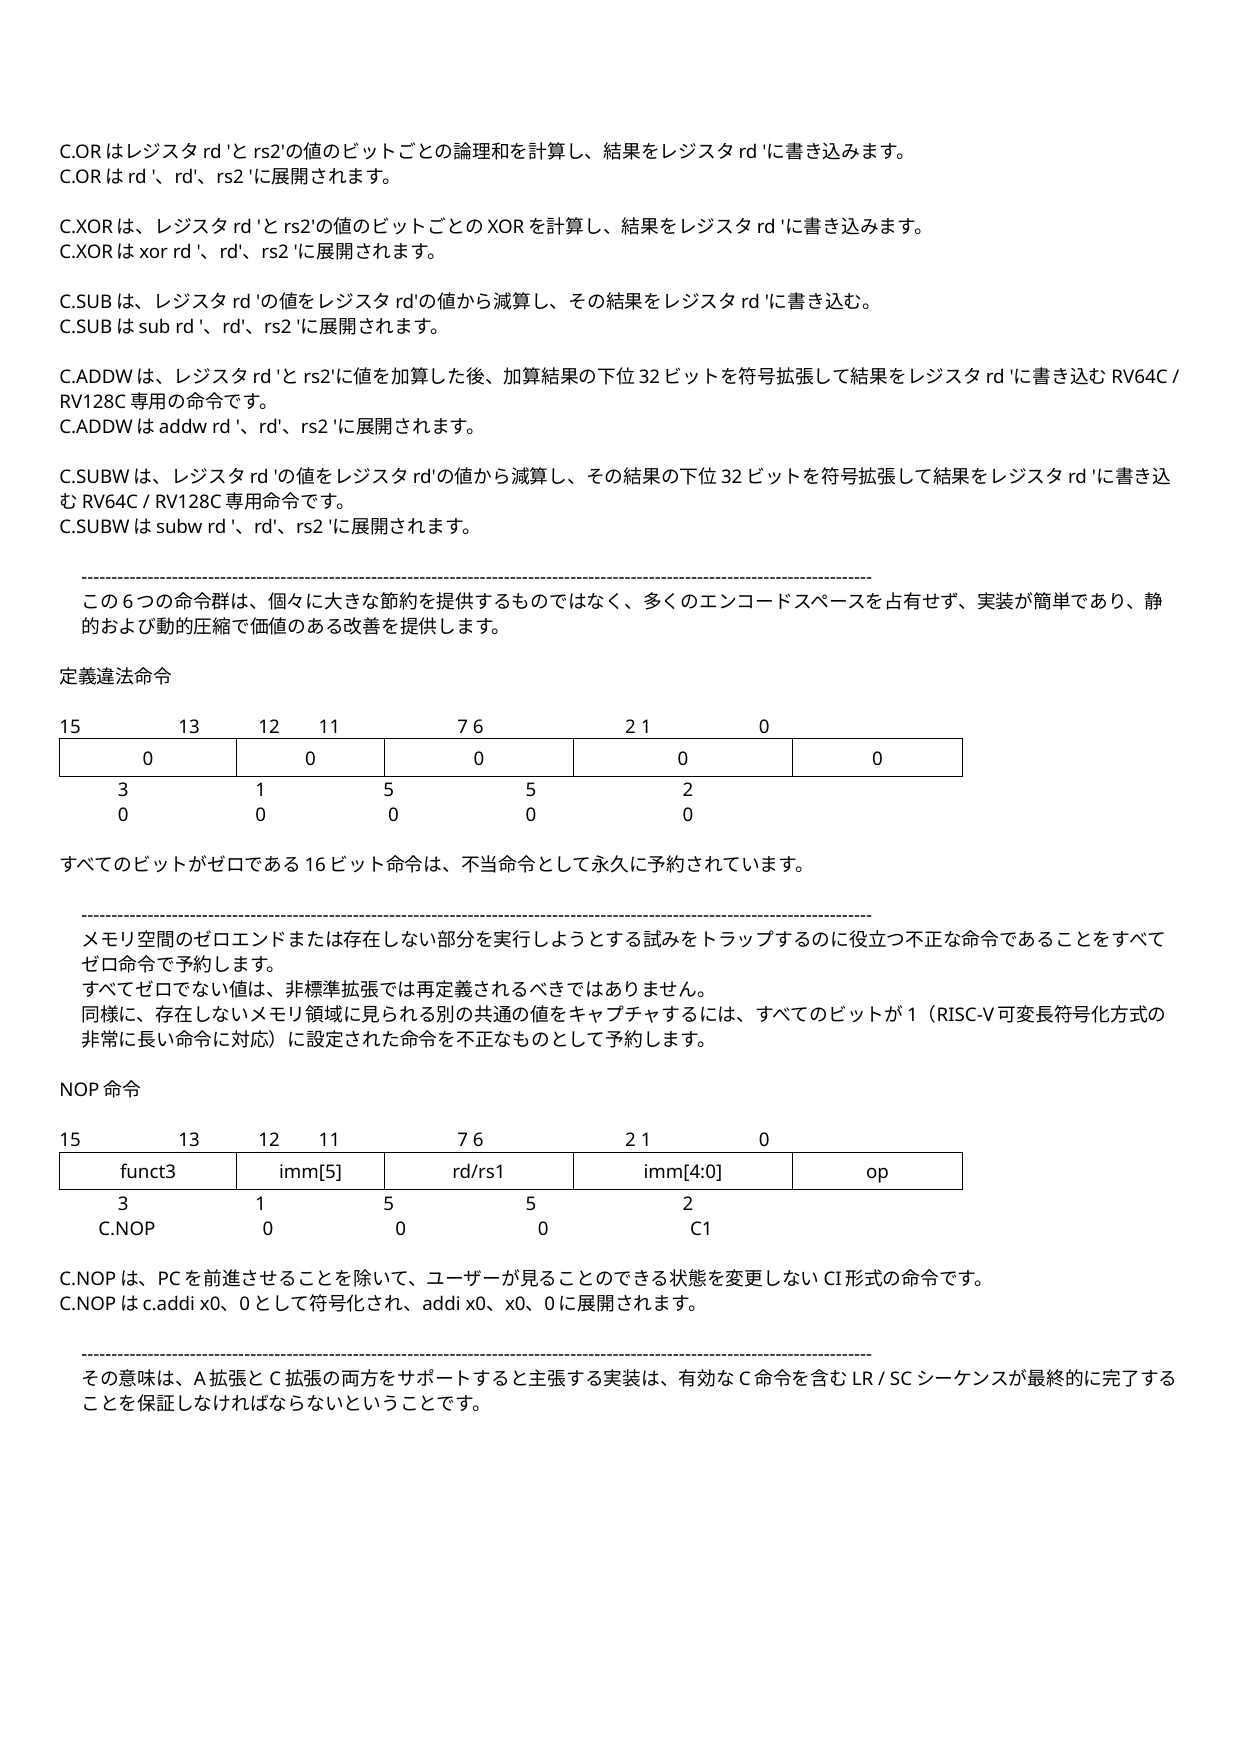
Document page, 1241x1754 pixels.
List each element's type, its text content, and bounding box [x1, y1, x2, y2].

text C.NOPは、PCを前進させることを除いて、ユーザーが見ることのできる状態を変更しないCI形式の命令です。 [59, 1265, 1181, 1290]
text 15 13 12 11 7 6 2 1 0 [59, 1127, 1181, 1152]
table_header rd/rs1 [385, 1153, 573, 1189]
table_header funct3 [60, 1153, 236, 1189]
table_header [963, 1152, 1081, 1189]
text ----------------------------------------------------------------------------------------------------------------------------------- [81, 1340, 1181, 1365]
table_header imm[5] [237, 1153, 384, 1189]
text メモリ空間のゼロエンドまたは存在しない部分を実行しようとする試みをトラップするのに役立つ不正な命令であることをすべてゼロ命令で予約します。 [81, 927, 1181, 977]
text すべてのビットがゼロである16ビット命令は、不当命令として永久に予約されています。 [59, 852, 1181, 877]
text C.ADDWはaddw rd '、rd'、rs2 'に展開されます。 [59, 413, 1181, 438]
text 3 1 5 5 2 [59, 1190, 1181, 1215]
text ----------------------------------------------------------------------------------------------------------------------------------- [81, 902, 1181, 927]
text C.ORはrd '、rd'、rs2 'に展開されます。 [59, 163, 1181, 188]
table_header 0 [237, 739, 384, 776]
text C.ORはレジスタrd 'とrs2'の値のビットごとの論理和を計算し、結果をレジスタrd 'に書き込みます。 [59, 138, 1181, 163]
text C.SUBWは、レジスタrd 'の値をレジスタrd'の値から減算し、その結果の下位32ビットを符号拡張して結果をレジスタrd 'に書き込むRV64C / RV128C専用命令です。 [59, 463, 1181, 513]
text 15 13 12 11 7 6 2 1 0 [59, 713, 1181, 738]
text 定義違法命令 [59, 663, 1181, 688]
table_header 0 [60, 739, 236, 776]
text NOP命令 [59, 1077, 1181, 1102]
table_header 0 [574, 739, 792, 776]
text C.XORは、レジスタrd 'とrs2'の値のビットごとのXORを計算し、結果をレジスタrd 'に書き込みます。 [59, 213, 1181, 238]
table_header imm[4:0] [574, 1153, 792, 1189]
text C.ADDWは、レジスタrd 'とrs2'に値を加算した後、加算結果の下位32ビットを符号拡張して結果をレジスタrd 'に書き込むRV64C / RV128C専用の命令です。 [59, 363, 1181, 413]
text この6つの命令群は、個々に大きな節約を提供するものではなく、多くのエンコードスペースを占有せず、実装が簡単であり、静的および動的圧縮で価値のある改善を提供します。 [81, 588, 1181, 638]
table_header 0 [385, 739, 573, 776]
table_header op [793, 1153, 962, 1189]
text C.SUBはsub rd '、rd'、rs2 'に展開されます。 [59, 313, 1181, 338]
text 0 0 0 0 0 [59, 802, 1181, 827]
table_header 0 [793, 739, 962, 776]
text C.NOPはc.addi x0、0として符号化され、addi x0、x0、0に展開されます。 [59, 1290, 1181, 1315]
text ----------------------------------------------------------------------------------------------------------------------------------- [81, 563, 1181, 588]
table_header [963, 738, 1081, 776]
text C.SUBは、レジスタrd 'の値をレジスタrd'の値から減算し、その結果をレジスタrd 'に書き込む。 [59, 288, 1181, 313]
text 3 1 5 5 2 [59, 777, 1181, 802]
text C.XORはxor rd '、rd'、rs2 'に展開されます。 [59, 238, 1181, 263]
text C.SUBWはsubw rd '、rd'、rs2 'に展開されます。 [59, 513, 1181, 538]
text その意味は、A拡張とC拡張の両方をサポートすると主張する実装は、有効なC命令を含むLR / SCシーケンスが最終的に完了することを保証しなければならないということです。 [81, 1365, 1181, 1415]
text 同様に、存在しないメモリ領域に見られる別の共通の値をキャプチャするには、すべてのビットが1（RISC-V可変長符号化方式の非常に長い命令に対応）に設定された命令を不正なものとして予約します。 [81, 1002, 1181, 1052]
text すべてゼロでない値は、非標準拡張では再定義されるべきではありません。 [81, 977, 1181, 1002]
text C.NOP 0 0 0 C1 [59, 1215, 1181, 1240]
